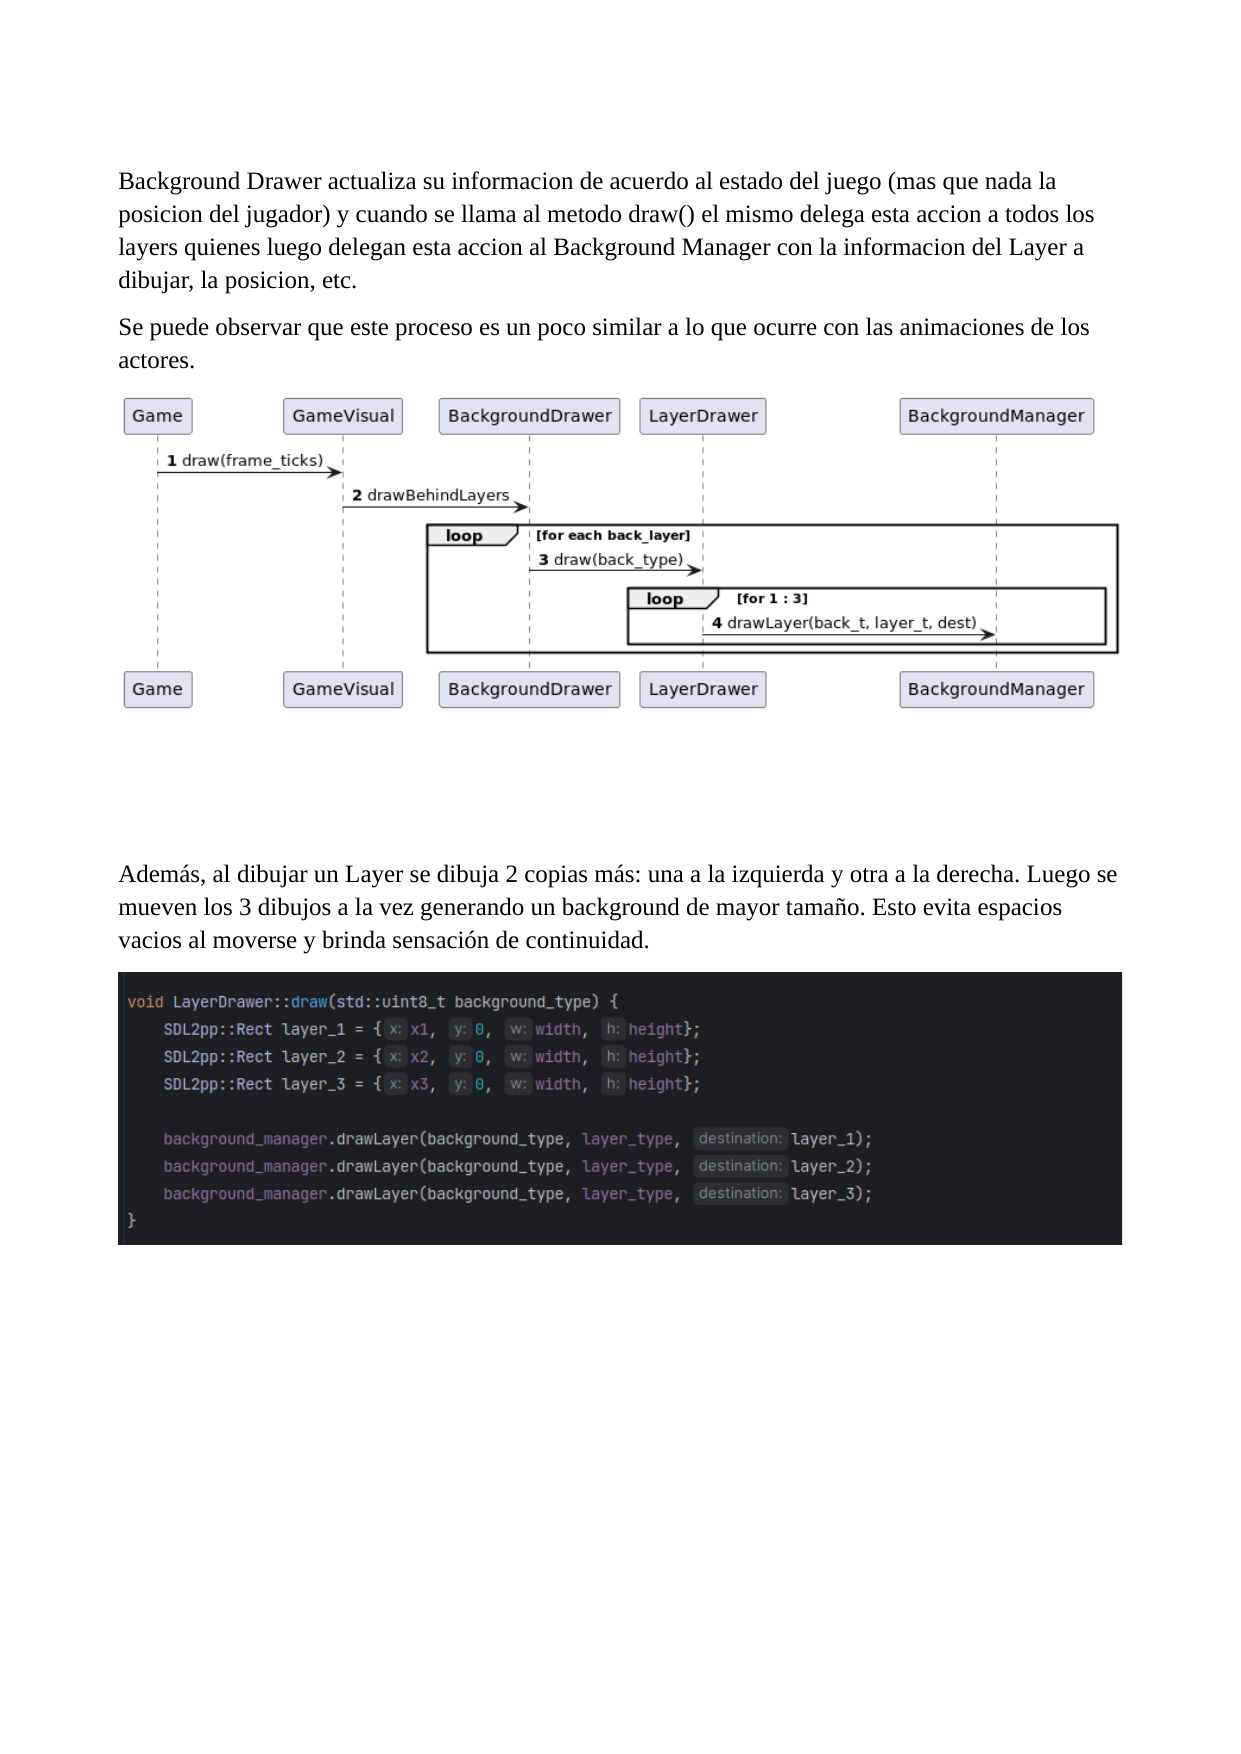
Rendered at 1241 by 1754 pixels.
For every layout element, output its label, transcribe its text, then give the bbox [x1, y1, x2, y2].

text Además, al dibujar un Layer se dibuja 2 copias más: una a la izquierda y otra a la derecha. Luego se mueven los 3 dibujos a la vez generando un background de mayor tamaño. Esto evita espacios vacios al moverse y brinda sensación de continuidad. [118, 859, 1122, 954]
text Background Drawer actualiza su informacion de acuerdo al estado del juego (mas que nada la posicion del jugador) y cuando se llama al metodo draw() el mismo delega esta accion a todos los layers quienes luego delegan esta accion al Background Manager con la informacion del Layer a dibujar, la posicion, etc. [118, 166, 1122, 293]
picture [118, 972, 1123, 1245]
picture [118, 393, 1123, 713]
text Se puede observar que este proceso es un poco similar a lo que ocurre con las animaciones de los actores. [118, 312, 1122, 374]
